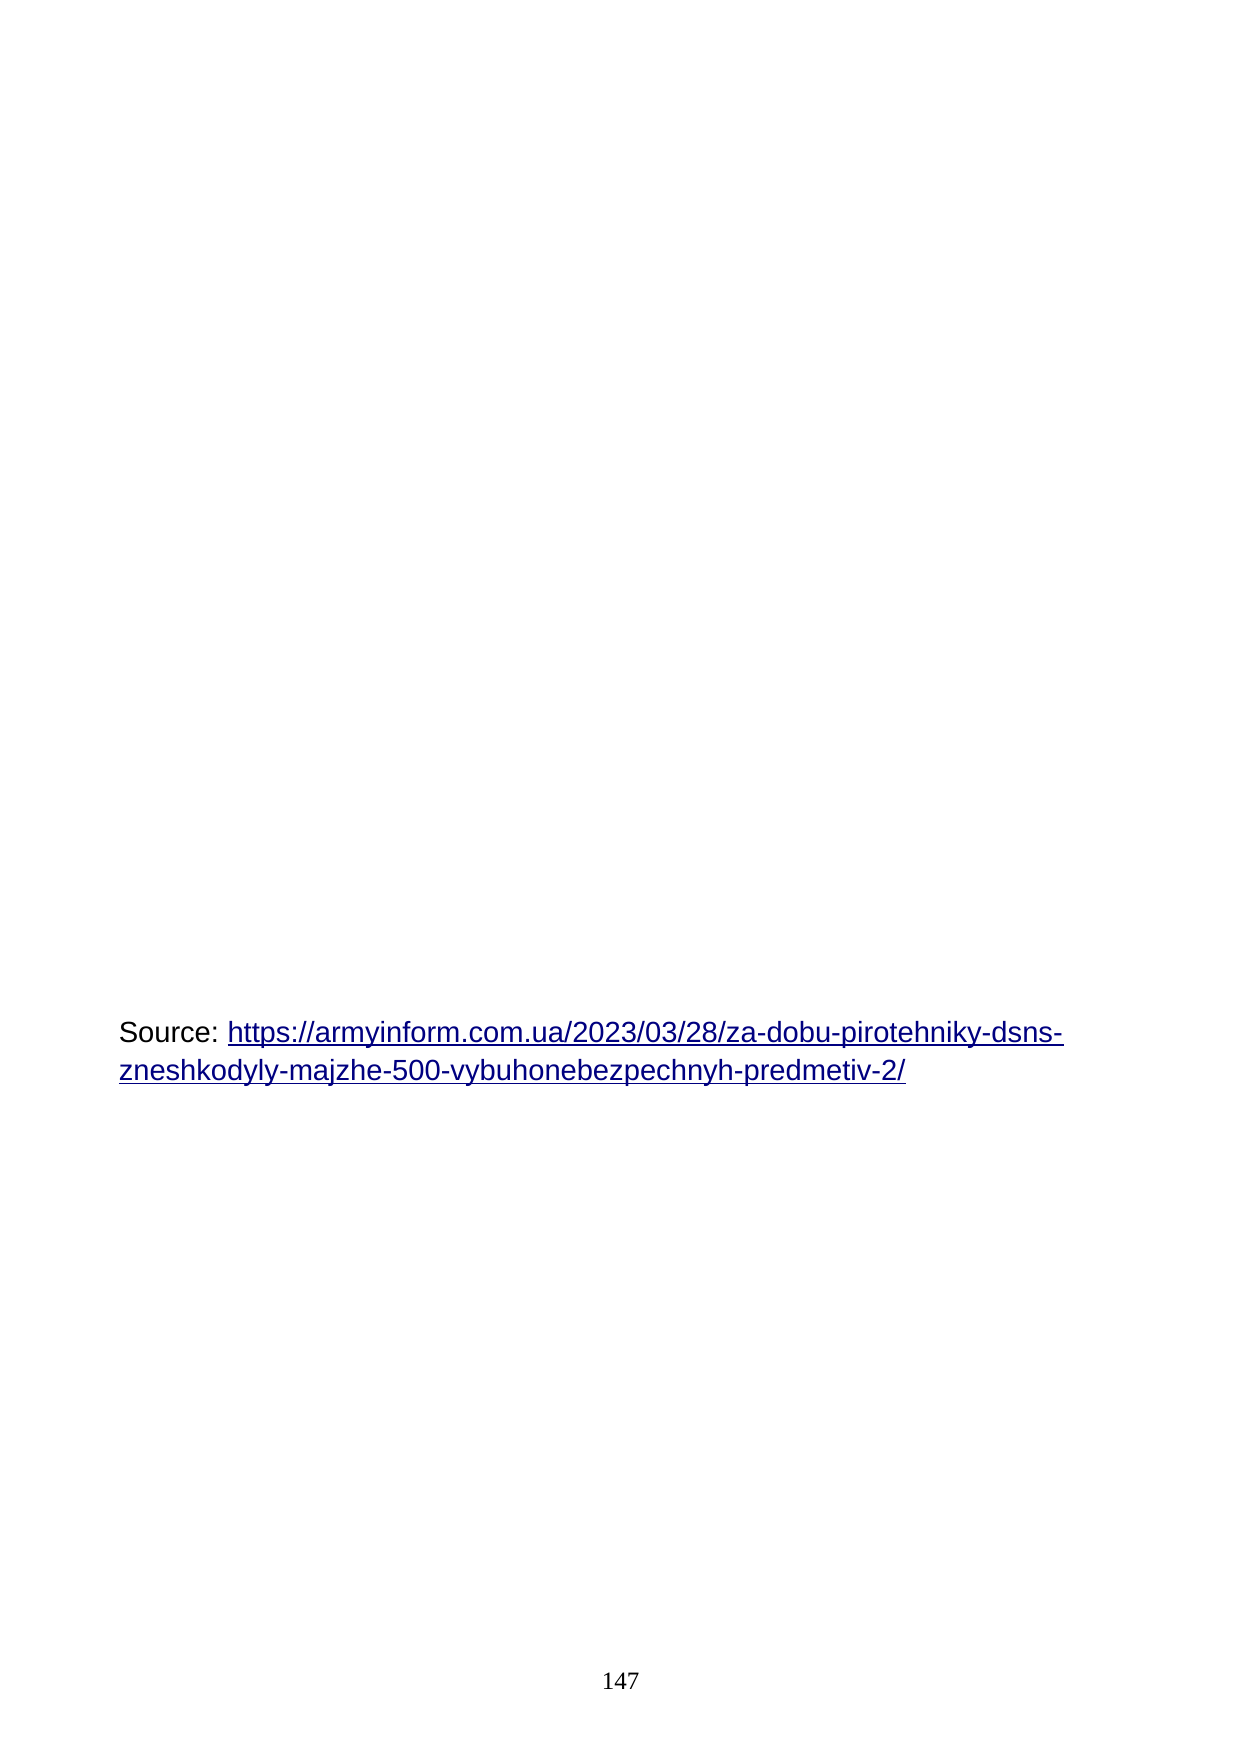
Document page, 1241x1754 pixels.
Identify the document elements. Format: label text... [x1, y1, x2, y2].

text Source: https://armyinform.com.ua/2023/03/28/za-dobu-pirotehniky-dsns-zneshkodyly-majzhe-500-vybuhonebezpechnyh-predmetiv-2/ [118, 1015, 1122, 1087]
